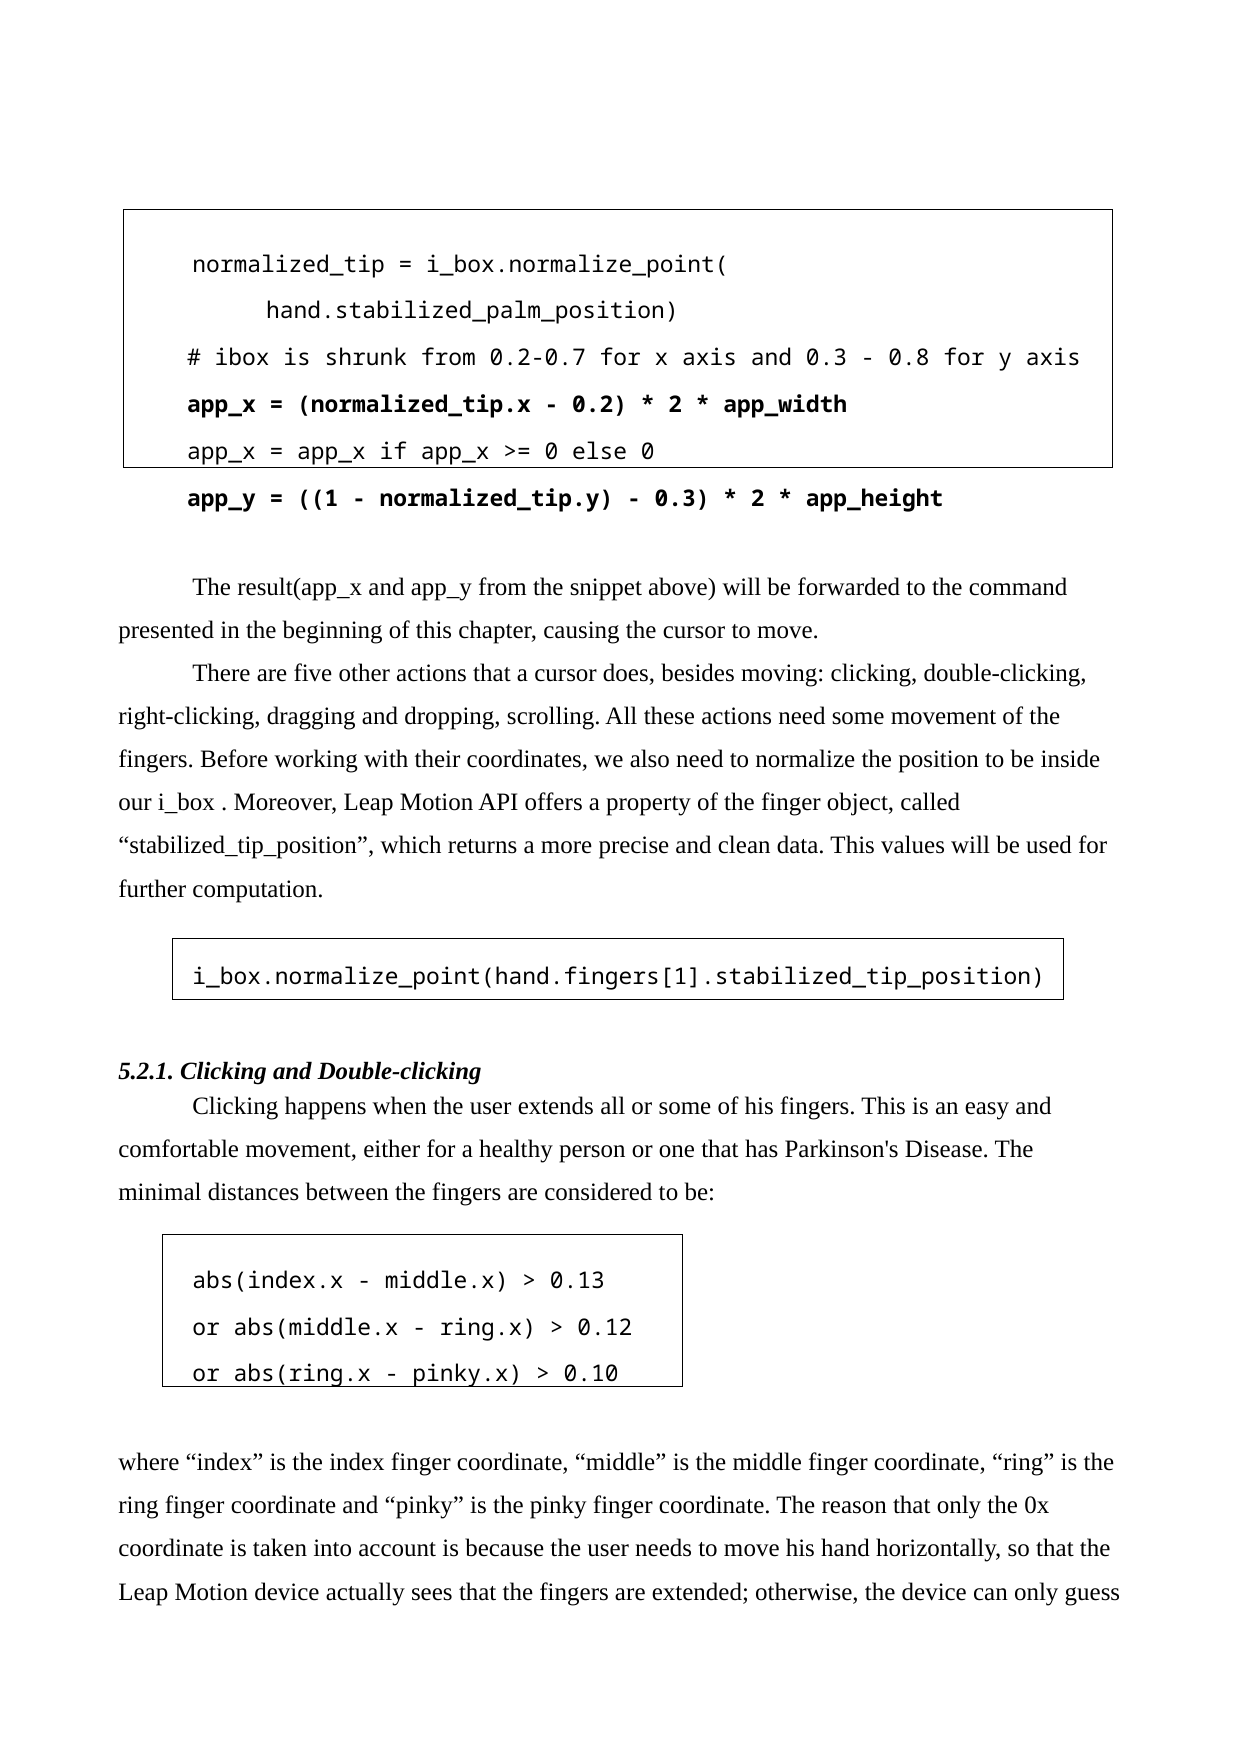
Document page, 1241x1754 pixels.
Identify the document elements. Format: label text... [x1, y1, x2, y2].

text normalized_tip = i_box.normalize_point( [124, 247, 1112, 279]
text i_box.normalize_point(hand.fingers[1].stabilized_tip_position) [173, 960, 1063, 991]
text [1064, 960, 1122, 991]
text There are five other actions that a cursor does, besides moving: clicking, double-clicking, right-clicking, dragging and dropping, scrolling. All these actions need some movement of the fingers. Before working with their coordinates, we also need to normalize the position to be inside our i_box . Moreover, Leap Motion API offers a property of the finger object, called “stabilized_tip_position”, which returns a more precise and clean data. This values will be used for further computation. [118, 658, 1122, 902]
text app_x = app_x if app_x >= 0 else 0 [124, 435, 1112, 466]
subtitle 5.2.1. Clicking and Double-clicking [118, 1056, 1122, 1085]
text or abs(middle.x - ring.x) > 0.12 [163, 1310, 682, 1342]
text or abs(ring.x - pinky.x) > 0.10 [118, 1357, 1122, 1388]
text app_x = (normalized_tip.x - 0.2) * 2 * app_width [124, 388, 1112, 419]
text The result(app_x and app_y from the snippet above) will be forwarded to the command presented in the beginning of this chapter, causing the cursor to move. [118, 572, 1122, 644]
text [118, 1310, 162, 1342]
text # ibox is shrunk from 0.2-0.7 for x axis and 0.3 - 0.8 for y axis [124, 341, 1112, 372]
text [118, 960, 172, 991]
text app_y = ((1 - normalized_tip.y) - 0.3) * 2 * app_height [118, 482, 1122, 513]
text abs(index.x - middle.x) > 0.13 [163, 1263, 682, 1295]
text [683, 1310, 1122, 1342]
text [683, 1263, 1122, 1295]
text [118, 1263, 162, 1295]
text hand.stabilized_palm_position) [124, 294, 1112, 326]
text Clicking happens when the user extends all or some of his fingers. This is an easy and comfortable movement, either for a healthy person or one that has Parkinson's Disease. The minimal distances between the fingers are considered to be: [118, 1091, 1122, 1206]
text where “index” is the index finger coordinate, “middle” is the middle finger coordinate, “ring” is the ring finger coordinate and “pinky” is the pinky finger coordinate. The reason that only the 0x coordinate is taken into account is because the user needs to move his hand horizontally, so that the Leap Motion device actually sees that the fingers are extended; otherwise, the device can only guess [118, 1447, 1122, 1605]
